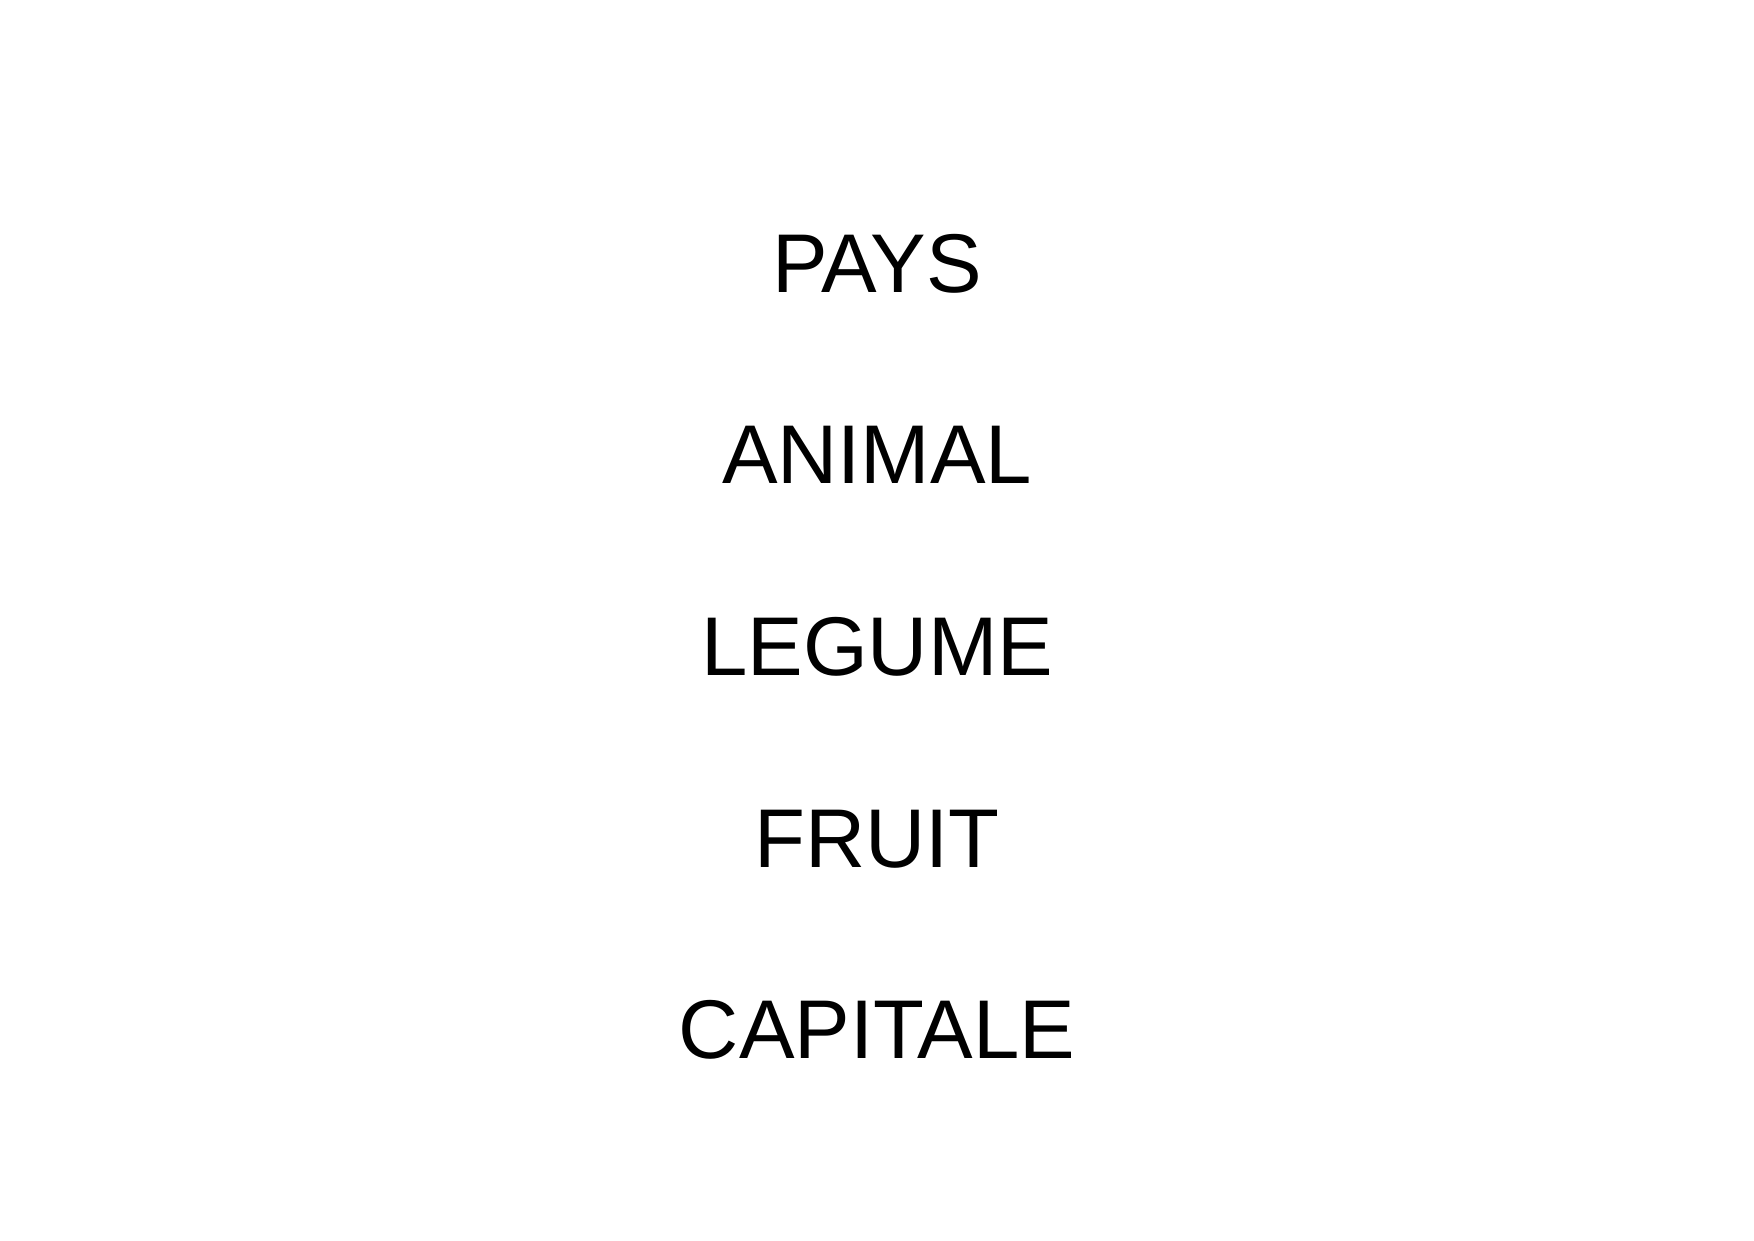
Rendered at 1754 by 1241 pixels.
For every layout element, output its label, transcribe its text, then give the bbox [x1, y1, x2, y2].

text CAPITALE [118, 981, 1636, 1076]
text LEGUME [118, 597, 1636, 693]
text FRUIT [118, 789, 1636, 885]
text PAYS [118, 214, 1636, 310]
text ANIMAL [118, 406, 1636, 501]
